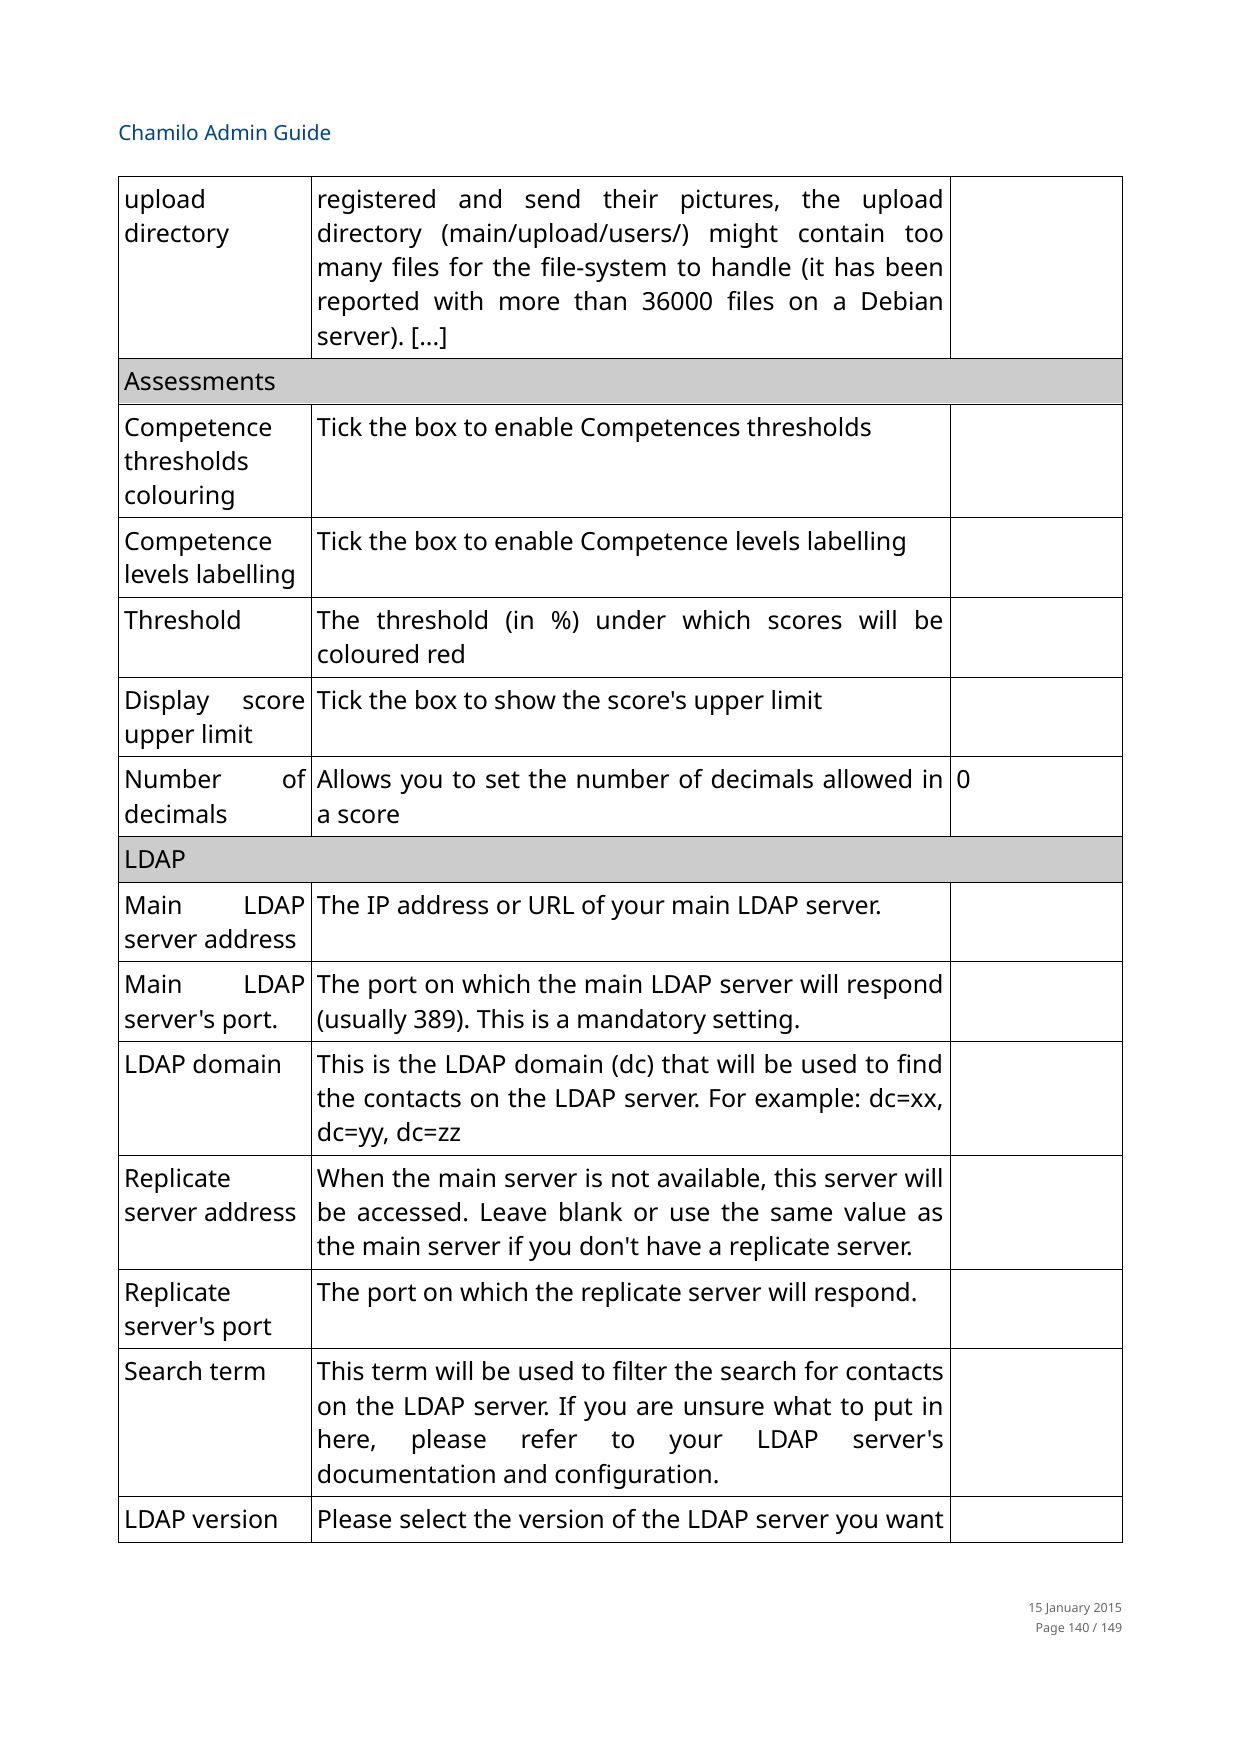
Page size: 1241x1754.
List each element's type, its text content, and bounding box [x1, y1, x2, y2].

table_cell The IP address or URL of your main LDAP server. [312, 883, 950, 961]
table_cell [951, 1156, 1122, 1268]
table_cell [951, 405, 1122, 517]
table_cell Threshold [119, 598, 311, 677]
table_cell [951, 1270, 1122, 1348]
table_cell Please select the version of the LDAP server you want [312, 1497, 950, 1542]
table_cell The port on which the replicate server will respond. [312, 1270, 950, 1348]
table_cell LDAP [119, 837, 1122, 882]
table_cell Competence levels labelling [119, 518, 311, 597]
table_cell The threshold (in %) under which scores will be coloured red [312, 598, 950, 677]
table_cell Competence thresholds colouring [119, 405, 311, 517]
table_cell Display score upper limit [119, 678, 311, 756]
table_cell Number of decimals [119, 757, 311, 836]
table_cell This term will be used to filter the search for contacts on the LDAP server. If you are unsure what to put in here, please refer to your LDAP server's documentation and configuration. [312, 1349, 950, 1496]
table_cell registered and send their pictures, the upload directory (main/upload/users/) might contain too many files for the file-system to handle (it has been reported with more than 36000 files on a Debian server). [...] [312, 177, 950, 358]
table_cell Search term [119, 1349, 311, 1496]
table_cell Main LDAP server's port. [119, 962, 311, 1041]
table_cell Tick the box to enable Competences thresholds [312, 405, 950, 517]
table_cell [951, 962, 1122, 1041]
table_cell Tick the box to show the score's upper limit [312, 678, 950, 756]
table_cell Assessments [119, 359, 1122, 403]
table_cell When the main server is not available, this server will be accessed. Leave blank or use the same value as the main server if you don't have a replicate server. [312, 1156, 950, 1268]
table_cell [951, 518, 1122, 597]
table_cell Replicate server address [119, 1156, 311, 1268]
table_cell [951, 1349, 1122, 1496]
table_cell [951, 883, 1122, 961]
table_cell [951, 678, 1122, 756]
table_cell LDAP domain [119, 1042, 311, 1155]
table_cell [951, 1497, 1122, 1542]
table_cell 0 [951, 757, 1122, 836]
table_cell upload directory [119, 177, 311, 358]
table_cell This is the LDAP domain (dc) that will be used to find the contacts on the LDAP server. For example: dc=xx, dc=yy, dc=zz [312, 1042, 950, 1155]
table_cell Tick the box to enable Competence levels labelling [312, 518, 950, 597]
table_cell Allows you to set the number of decimals allowed in a score [312, 757, 950, 836]
table_cell Replicate server's port [119, 1270, 311, 1348]
table_cell LDAP version [119, 1497, 311, 1542]
table_cell Main LDAP server address [119, 883, 311, 961]
table_cell The port on which the main LDAP server will respond (usually 389). This is a mandatory setting. [312, 962, 950, 1041]
table_cell [951, 177, 1122, 358]
table_cell [951, 598, 1122, 677]
table_cell [951, 1042, 1122, 1155]
